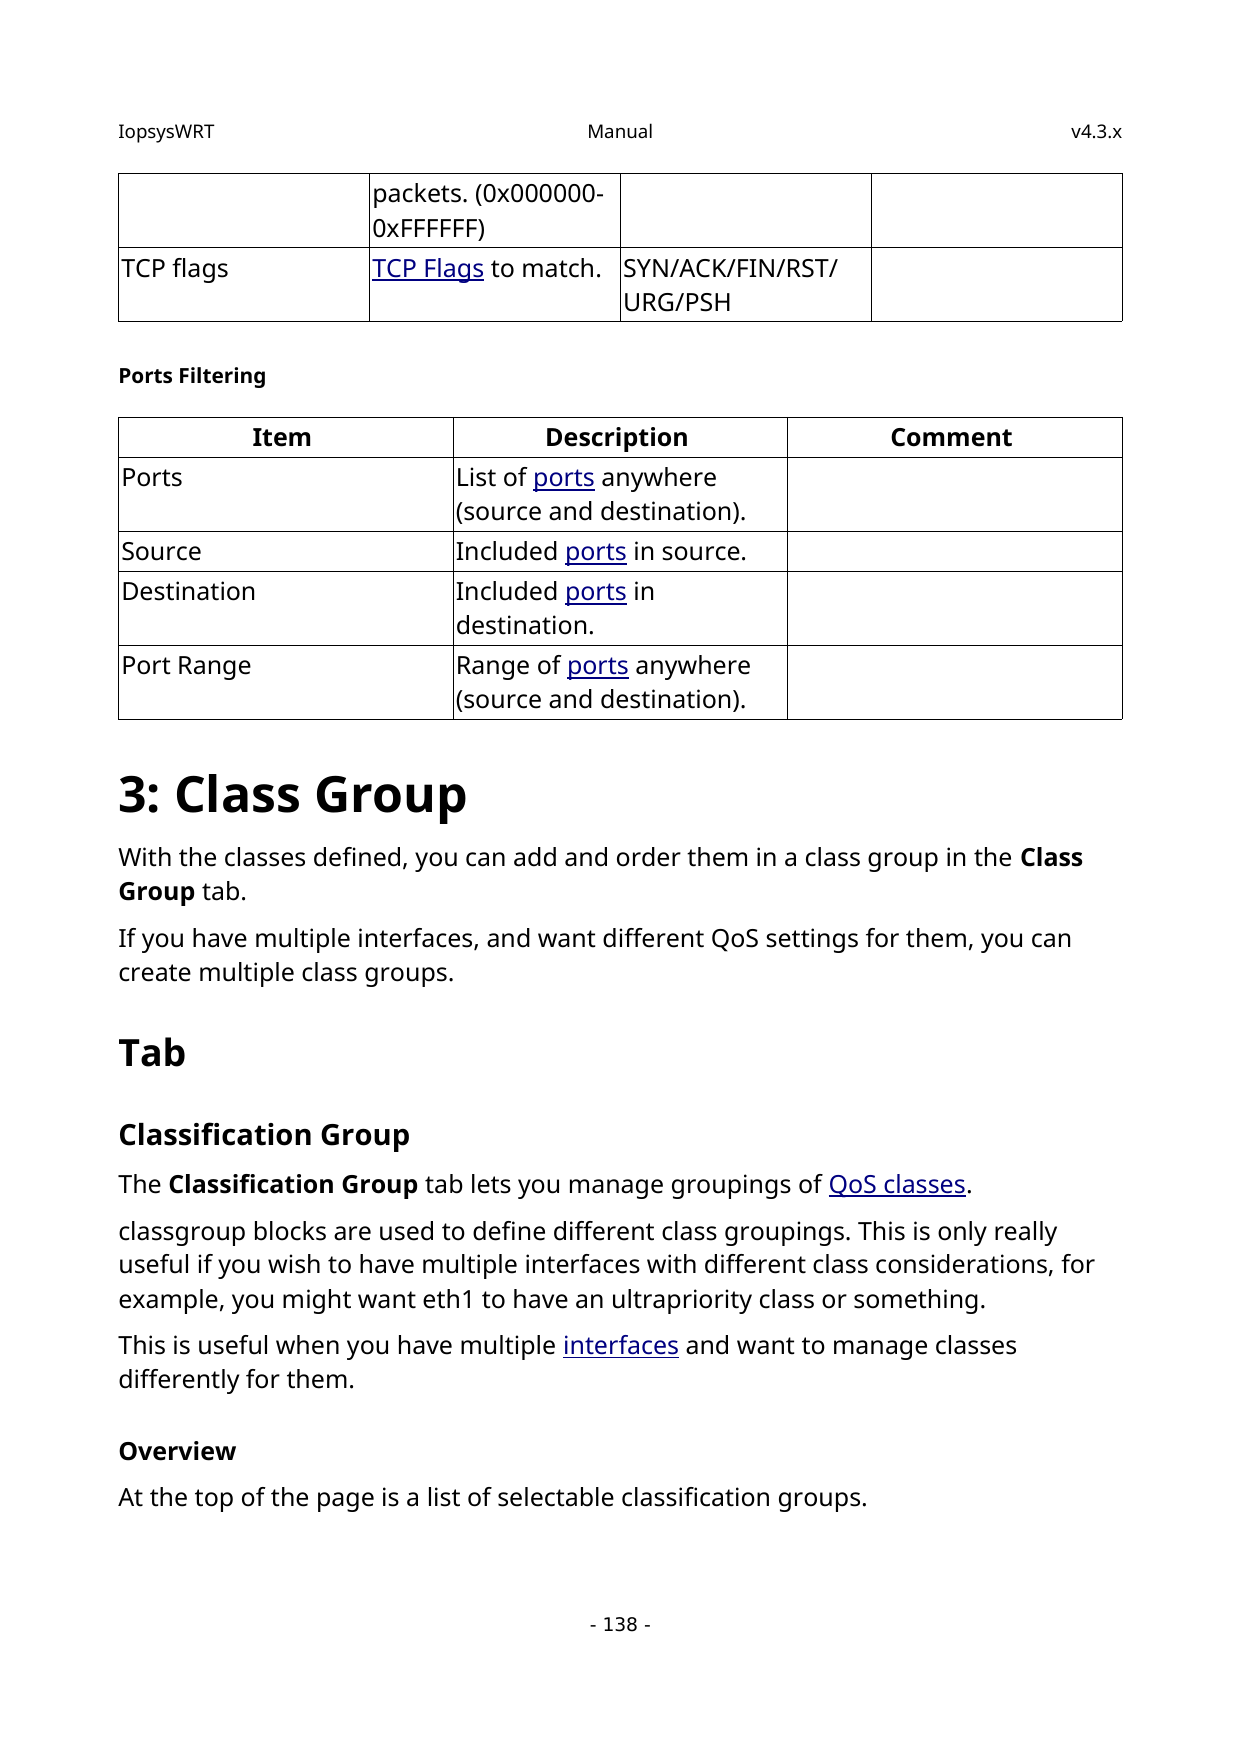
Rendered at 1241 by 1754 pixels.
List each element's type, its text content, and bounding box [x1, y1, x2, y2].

subtitle Classification Group [118, 1114, 1122, 1154]
table_cell [621, 174, 871, 247]
subtitle Ports Filtering [118, 361, 1122, 389]
table_cell [788, 572, 1122, 645]
table_cell List of ports anywhere (source and destination). [454, 458, 787, 531]
table_cell packets. (0x000000-0xFFFFFF) [370, 174, 620, 247]
text classgroup blocks are used to define different class groupings. This is only really useful if you wish to have multiple interfaces with different class considerations, for example, you might want eth1 to have an ultrapriority class or something. [118, 1213, 1122, 1315]
table_cell Source [119, 532, 453, 571]
table_cell Destination [119, 572, 453, 645]
text If you have multiple interfaces, and want different QoS settings for them, you can create multiple class groups. [118, 920, 1122, 988]
table_cell [119, 174, 369, 247]
subtitle Tab [118, 1026, 1122, 1077]
table_cell TCP flags [119, 248, 369, 321]
text This is useful when you have multiple interfaces and want to manage classes differently for them. [118, 1328, 1122, 1396]
subtitle 3: Class Group [118, 759, 1122, 827]
table_header Comment [788, 418, 1122, 457]
table_cell [788, 458, 1122, 531]
table_cell Range of ports anywhere (source and destination). [454, 646, 787, 719]
table_header Item [119, 418, 453, 457]
text At the top of the page is a list of selectable classification groups. [118, 1480, 1122, 1514]
table_cell TCP Flags to match. [370, 248, 620, 321]
table_cell Included ports in destination. [454, 572, 787, 645]
table_cell [872, 174, 1122, 247]
table_cell Port Range [119, 646, 453, 719]
table_cell [872, 248, 1122, 321]
text The Classification Group tab lets you manage groupings of QoS classes. [118, 1167, 1122, 1201]
table_cell [788, 646, 1122, 719]
text With the classes defined, you can add and order them in a class group in the Class Group tab. [118, 839, 1122, 908]
subtitle Overview [118, 1433, 1122, 1467]
table_cell [788, 532, 1122, 571]
table_cell SYN/ACK/FIN/RST/URG/PSH [621, 248, 871, 321]
table_header Description [454, 418, 787, 457]
table_cell Included ports in source. [454, 532, 787, 571]
table_cell Ports [119, 458, 453, 531]
